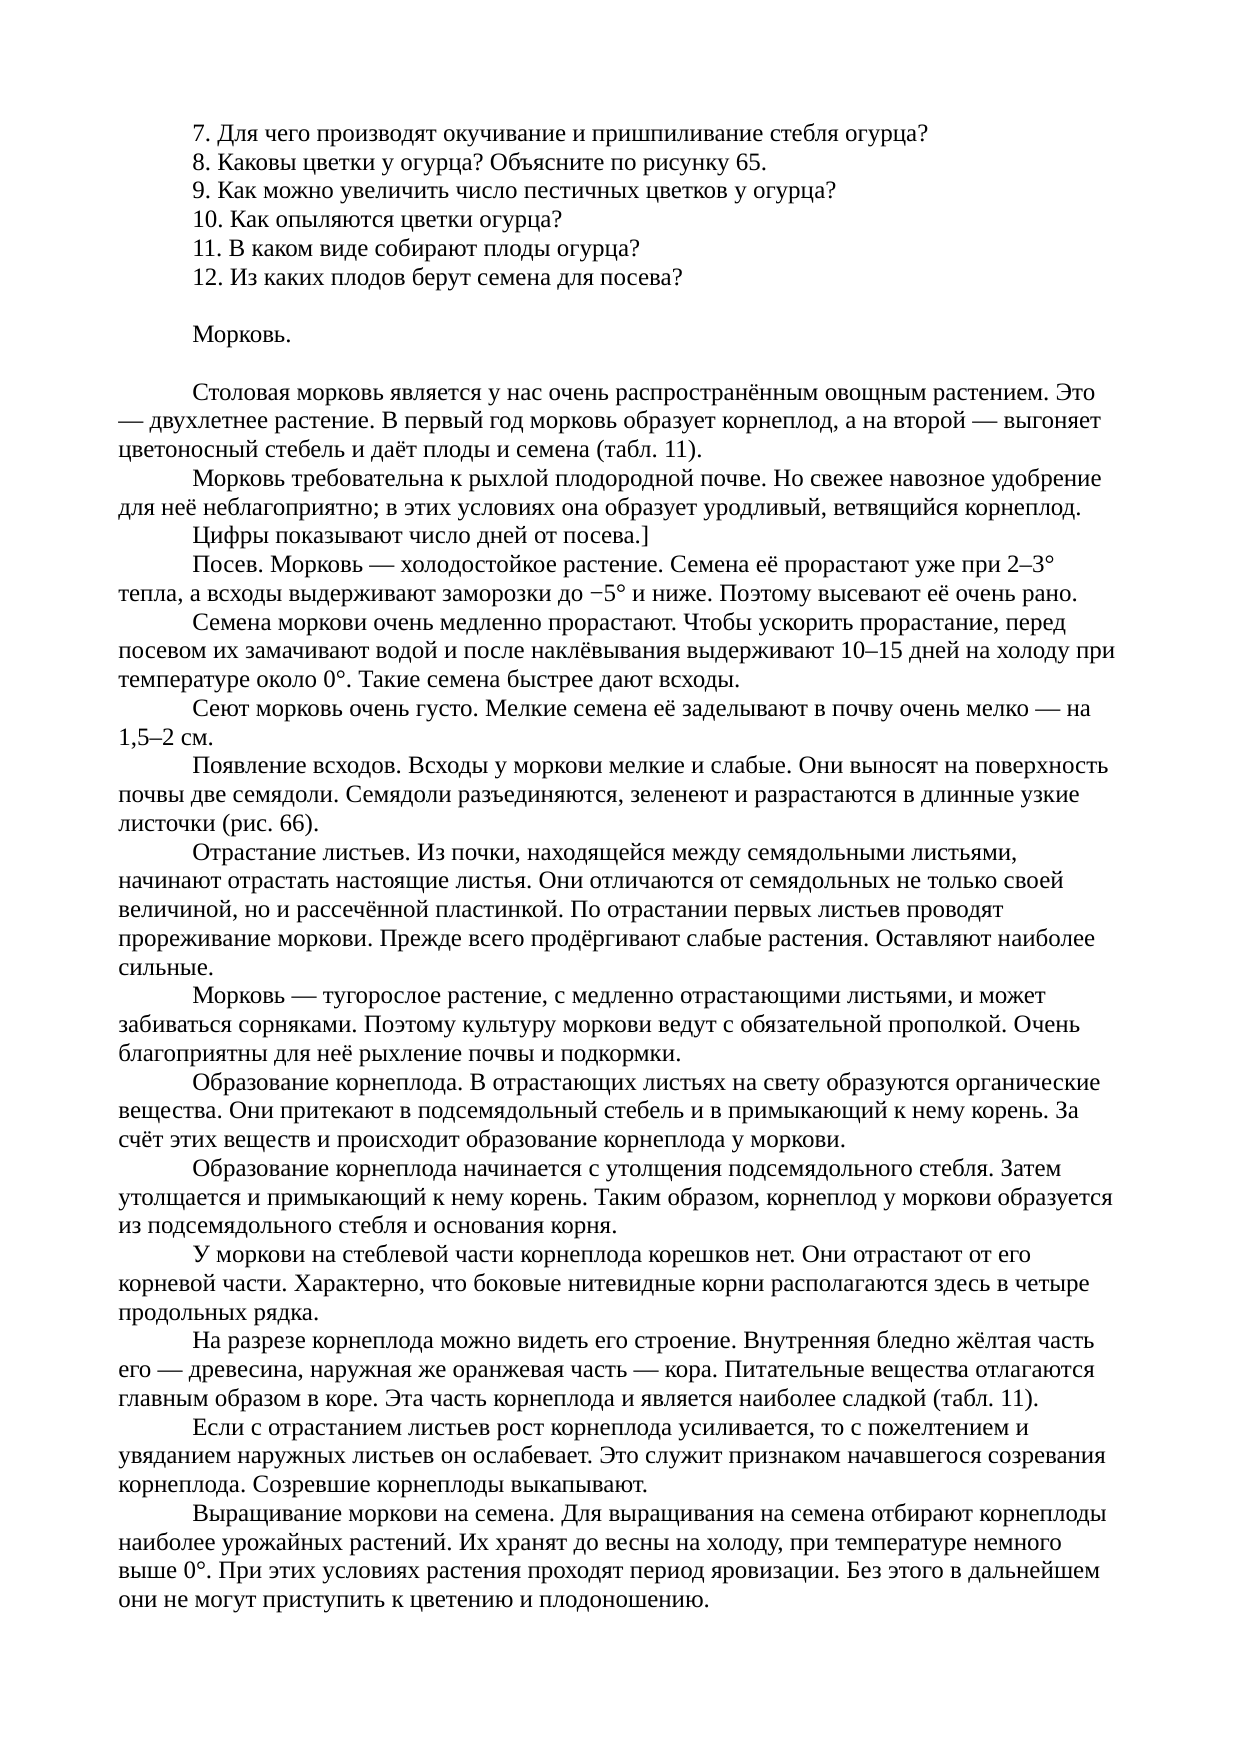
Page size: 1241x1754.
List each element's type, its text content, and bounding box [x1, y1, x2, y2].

text Морковь — тугорослое растение, с медленно отрастающими листьями, и может забиваться сорняками. Поэтому культуру моркови ведут с обязательной прополкой. Очень благоприятны для неё рыхление почвы и подкормки. [118, 981, 1122, 1067]
text Столовая морковь является у нас очень распространённым овощным растением. Это — двухлетнее растение. В первый год морковь образует корнеплод, а на второй — выгоняет цветоносный стебель и даёт плоды и семена (табл. 11). [118, 377, 1122, 463]
text На разрезе корнеплода можно видеть его строение. Внутренняя бледно жёлтая часть его — древесина, наружная же оранжевая часть — кора. Питательные вещества отлагаются главным образом в коре. Эта часть корнеплода и является наиболее сладкой (табл. 11). [118, 1326, 1122, 1412]
text 8. Каковы цветки у огурца? Объясните по рисунку 65. [118, 147, 1122, 176]
text 12. Из каких плодов берут семена для посева? [118, 262, 1122, 291]
text У моркови на стеблевой части корнеплода корешков нет. Они отрастают от его корневой части. Характерно, что боковые нитевидные корни располагаются здесь в четыре продольных рядка. [118, 1239, 1122, 1326]
text Образование корнеплода. В отрастающих листьях на свету образуются органические вещества. Они притекают в подсемядольный стебель и в примыкающий к нему корень. За счёт этих веществ и происходит образование корнеплода у моркови. [118, 1067, 1122, 1153]
text 10. Как опыляются цветки огурца? [118, 204, 1122, 233]
text Морковь. [118, 319, 1122, 348]
text Образование корнеплода начинается с утолщения подсемядольного стебля. Затем утолщается и примыкающий к нему корень. Таким образом, корнеплод у моркови образуется из подсемядольного стебля и основания корня. [118, 1153, 1122, 1239]
text Посев. Морковь — холодостойкое растение. Семена её прорастают уже при 2–3° тепла, а всходы выдерживают заморозки до −5° и ниже. Поэтому высевают её очень рано. [118, 549, 1122, 607]
text Если с отрастанием листьев рост корнеплода усиливается, то с пожелтением и увяданием наружных листьев он ослабевает. Это служит признаком начавшегося созревания корнеплода. Созревшие корнеплоды выкапывают. [118, 1412, 1122, 1498]
text Цифры показывают число дней от посева.] [118, 521, 1122, 549]
text Сеют морковь очень густо. Мелкие семена её заделывают в почву очень мелко — на 1,5–2 см. [118, 693, 1122, 751]
text Отрастание листьев. Из почки, находящейся между семядольными листьями, начинают отрастать настоящие листья. Они отличаются от семядольных не только своей величиной, но и рассечённой пластинкой. По отрастании первых листьев проводят прореживание моркови. Прежде всего продёргивают слабые растения. Оставляют наиболее сильные. [118, 837, 1122, 981]
text Семена моркови очень медленно прорастают. Чтобы ускорить прорастание, перед посевом их замачивают водой и после наклёвывания выдерживают 10–15 дней на холоду при температуре около 0°. Такие семена быстрее дают всходы. [118, 607, 1122, 693]
text 9. Как можно увеличить число пестичных цветков у огурца? [118, 176, 1122, 204]
text Появление всходов. Всходы у моркови мелкие и слабые. Они выносят на поверхность почвы две семядоли. Семядоли разъединяются, зеленеют и разрастаются в длинные узкие листочки (рис. 66). [118, 751, 1122, 837]
text 11. В каком виде собирают плоды огурца? [118, 233, 1122, 262]
text 7. Для чего производят окучивание и пришпиливание стебля огурца? [118, 118, 1122, 147]
text Выращивание моркови на семена. Для выращивания на семена отбирают корнеплоды наиболее урожайных растений. Их хранят до весны на холоду, при температуре немного выше 0°. При этих условиях растения проходят период яровизации. Без этого в дальнейшем они не могут приступить к цветению и плодоношению. [118, 1498, 1122, 1613]
text Морковь требовательна к рыхлой плодородной почве. Но свежее навозное удобрение для неё неблагоприятно; в этих условиях она образует уродливый, ветвящийся корнеплод. [118, 463, 1122, 521]
